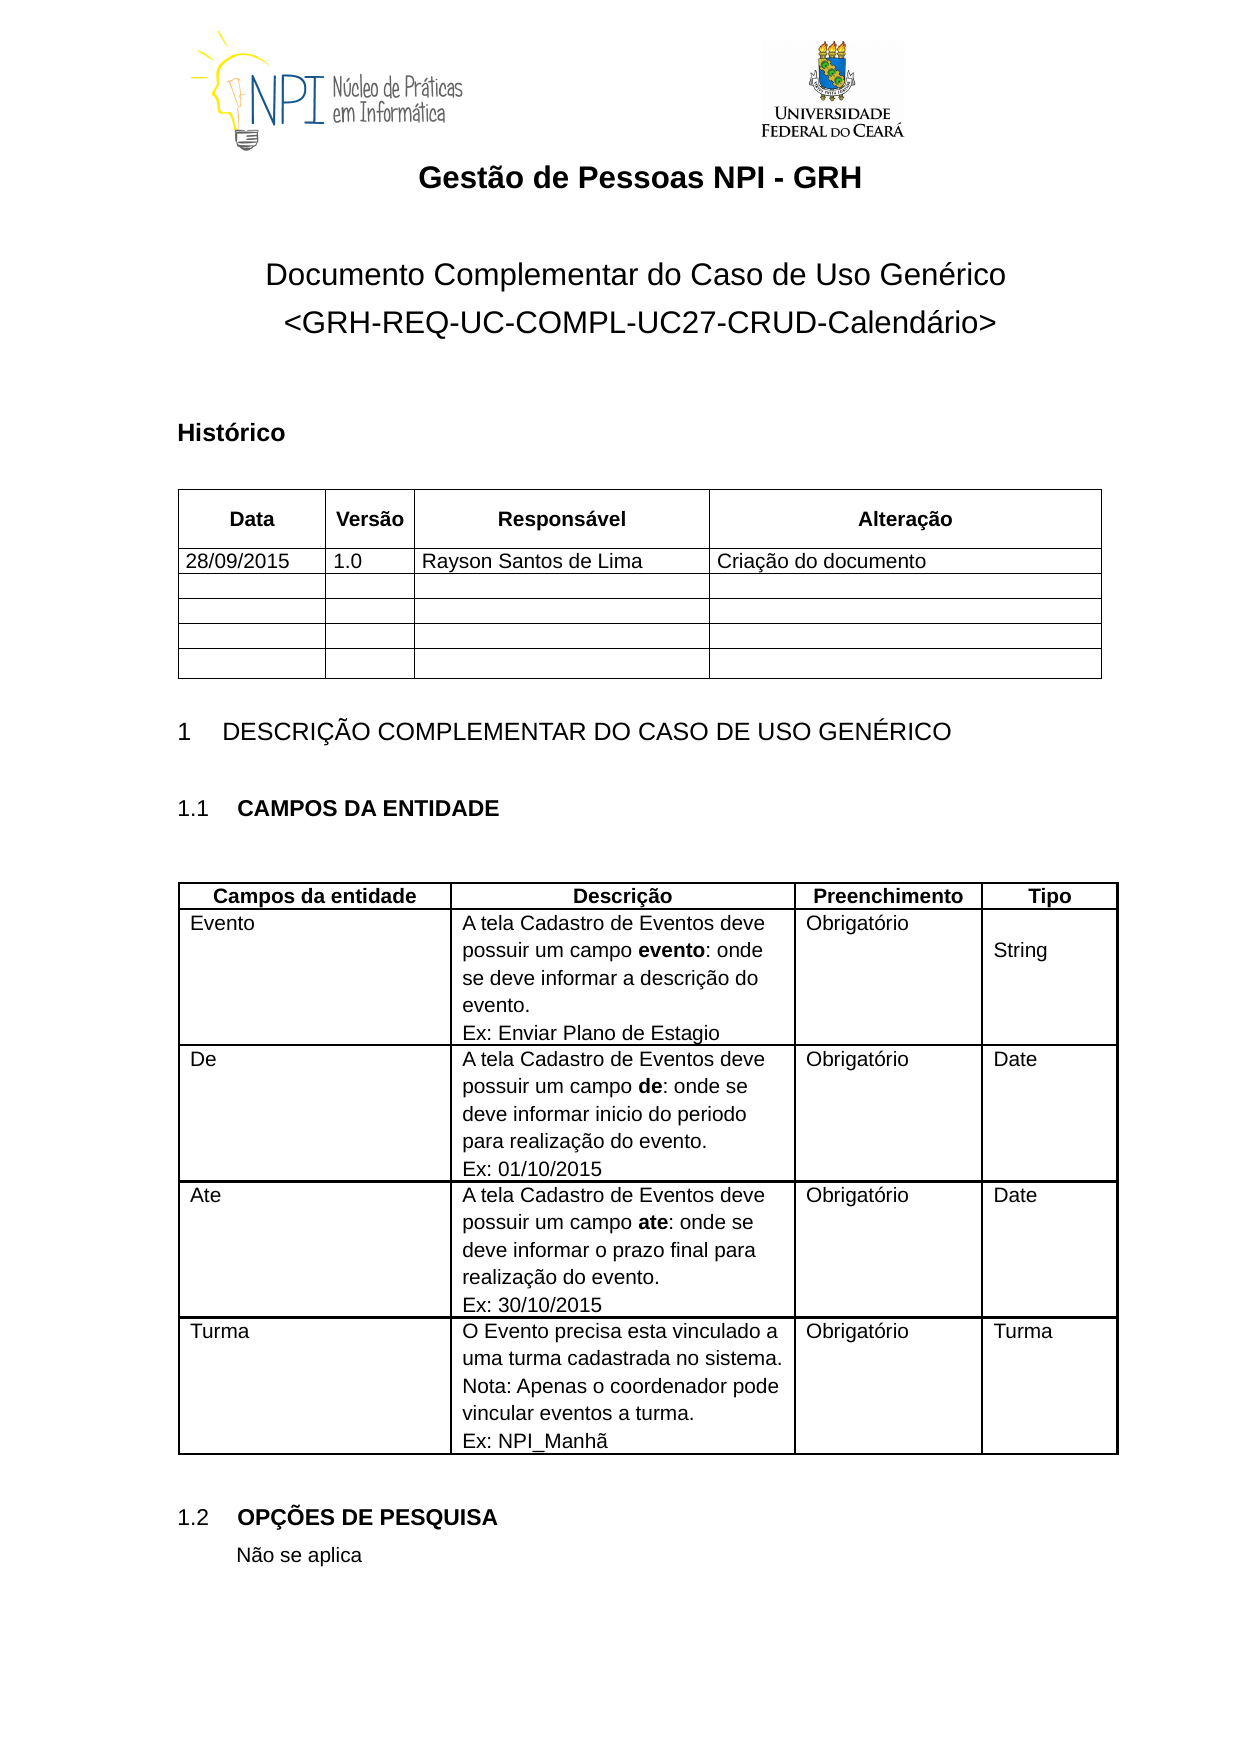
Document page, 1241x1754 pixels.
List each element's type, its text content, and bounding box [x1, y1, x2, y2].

table_cell Date [983, 1046, 1116, 1180]
table_cell [415, 649, 709, 678]
table_cell Obrigatório [796, 910, 981, 1044]
text Histórico [177, 418, 1104, 447]
table_cell [326, 624, 414, 648]
table_cell [179, 599, 325, 623]
text Gestão de Pessoas NPI - GRH [177, 125, 1104, 195]
table_cell String [983, 910, 1116, 1044]
table_cell De [180, 1046, 450, 1180]
table_cell Evento [180, 910, 450, 1044]
table_cell Obrigatório [796, 1183, 981, 1316]
table_header Responsável [415, 490, 709, 548]
table_cell Obrigatório [796, 1046, 981, 1180]
text Documento Complementar do Caso de Uso Genérico [177, 256, 1104, 292]
subtitle Descrição complementar do caso de uso genérico [177, 717, 1104, 745]
table_cell Turma [983, 1319, 1116, 1452]
table_cell [710, 649, 1101, 678]
text Não se aplica [236, 1542, 1104, 1566]
table_cell [710, 624, 1101, 648]
table_cell [415, 624, 709, 648]
table_header Campos da entidade [180, 884, 450, 908]
table_cell Criação do documento [710, 549, 1101, 573]
picture [181, 22, 472, 159]
table_cell [179, 574, 325, 598]
table_cell Rayson Santos de Lima [415, 549, 709, 573]
subtitle OPÇÕES DE PESQUISA [177, 1504, 1104, 1530]
subtitle CAMPOS DA ENTIDADE [177, 795, 1104, 822]
table_header Versão [326, 490, 414, 548]
table_cell A tela Cadastro de Eventos deve possuir um campo evento: onde se deve informar a descrição do evento. Ex: Enviar Plano de Estagio [452, 910, 794, 1044]
table_header Preenchimento [796, 884, 981, 908]
table_cell 1.0 [326, 549, 414, 573]
table_cell [710, 574, 1101, 598]
table_cell Turma [180, 1319, 450, 1452]
table_cell [710, 599, 1101, 623]
table_cell Date [983, 1183, 1116, 1316]
table_cell [326, 649, 414, 678]
text <GRH-REQ-UC-COMPL-UC27-CRUD-Calendário> [177, 304, 1104, 340]
table_header Tipo [983, 884, 1116, 908]
table_cell A tela Cadastro de Eventos deve possuir um campo de: onde se deve informar inicio do periodo para realização do evento. Ex: 01/10/2015 [452, 1046, 794, 1180]
table_cell [326, 599, 414, 623]
table_cell 28/09/2015 [179, 549, 325, 573]
table_cell Obrigatório [796, 1319, 981, 1452]
table_cell Ate [180, 1183, 450, 1316]
picture [761, 41, 905, 139]
table_cell [179, 649, 325, 678]
table_cell [326, 574, 414, 598]
table_cell A tela Cadastro de Eventos deve possuir um campo ate: onde se deve informar o prazo final para realização do evento. Ex: 30/10/2015 [452, 1183, 794, 1316]
table_header Alteração [710, 490, 1101, 548]
table_cell [179, 624, 325, 648]
table_cell [415, 599, 709, 623]
table_header Descrição [452, 884, 794, 908]
table_cell O Evento precisa esta vinculado a uma turma cadastrada no sistema. Nota: Apenas o coordenador pode vincular eventos a turma. Ex: NPI_Manhã [452, 1319, 794, 1452]
table_cell [415, 574, 709, 598]
table_header Data [179, 490, 325, 548]
